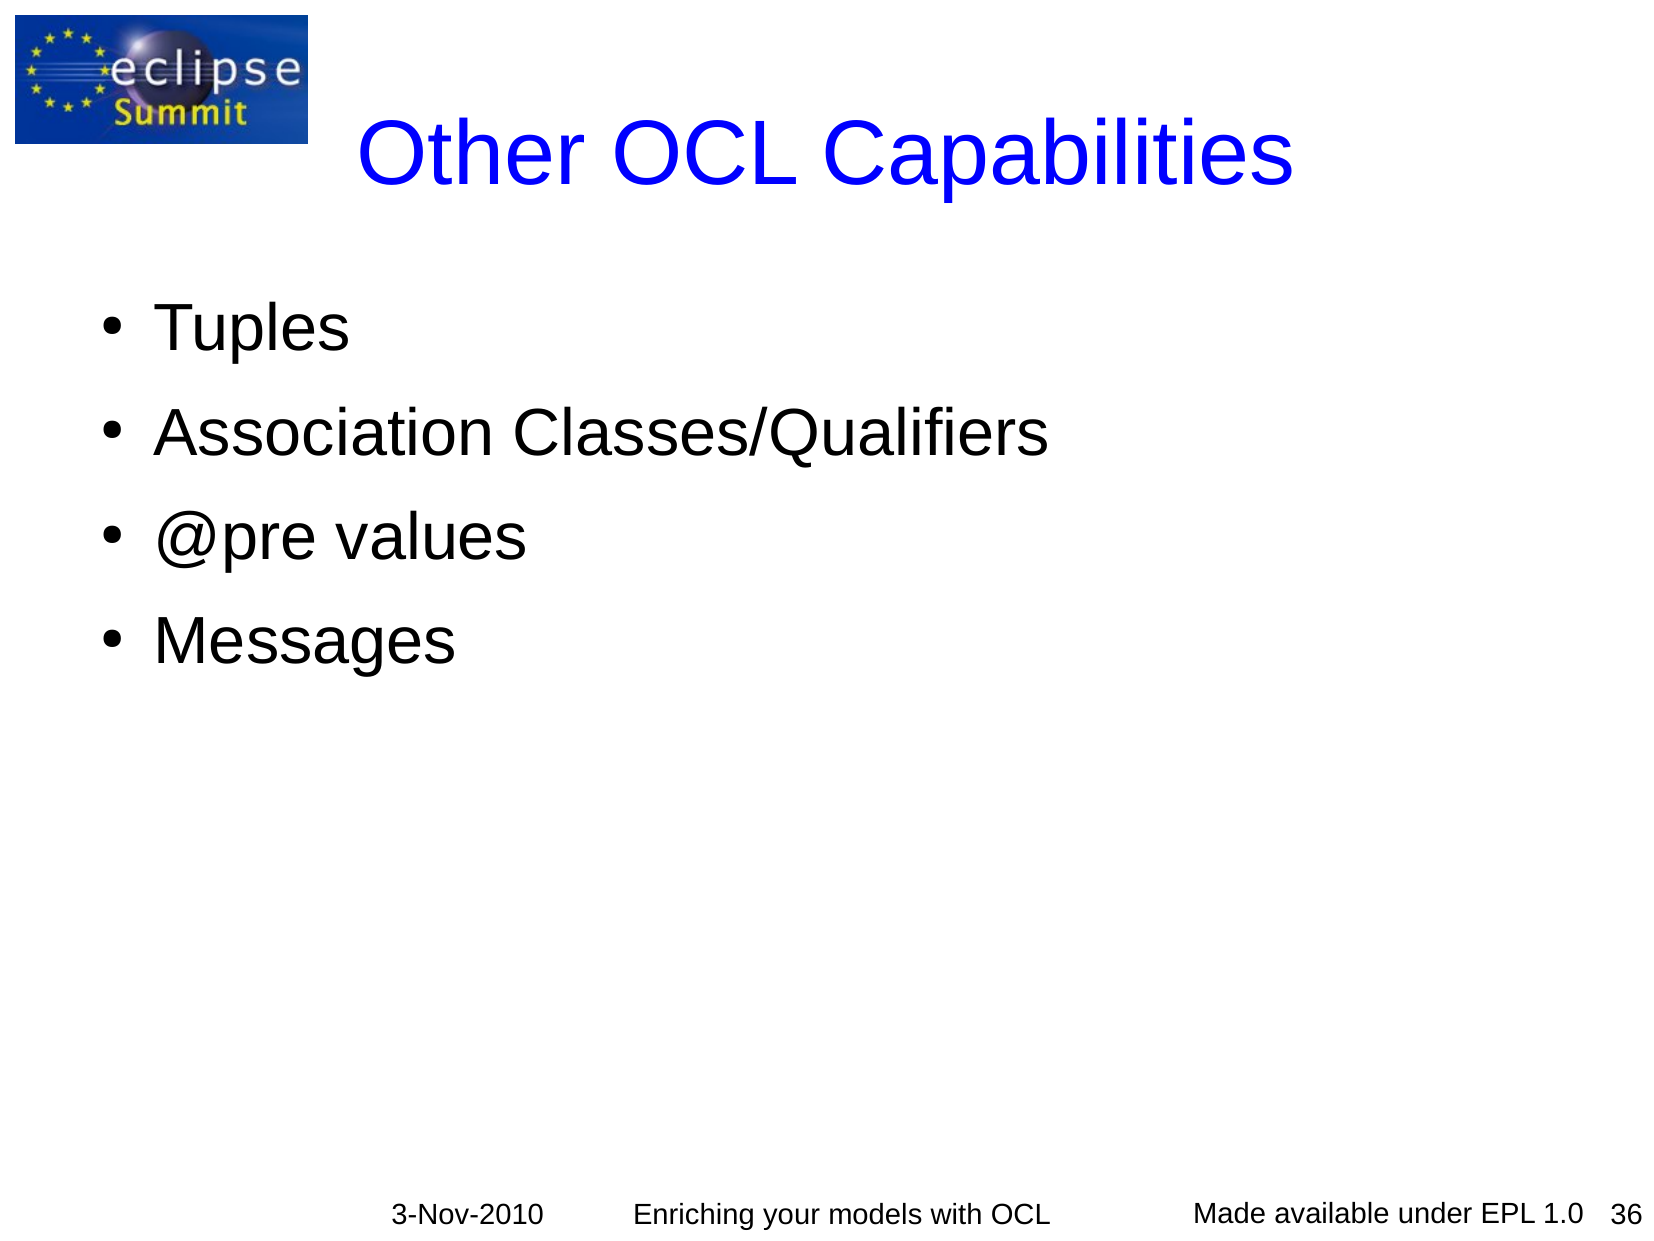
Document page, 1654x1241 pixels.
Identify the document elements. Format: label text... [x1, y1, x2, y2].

title Other OCL Capabilities [82, 56, 1571, 250]
list Tuples Association Classes/Qualifiers @pre values Messages [82, 290, 1571, 1094]
picture [15, 15, 308, 144]
